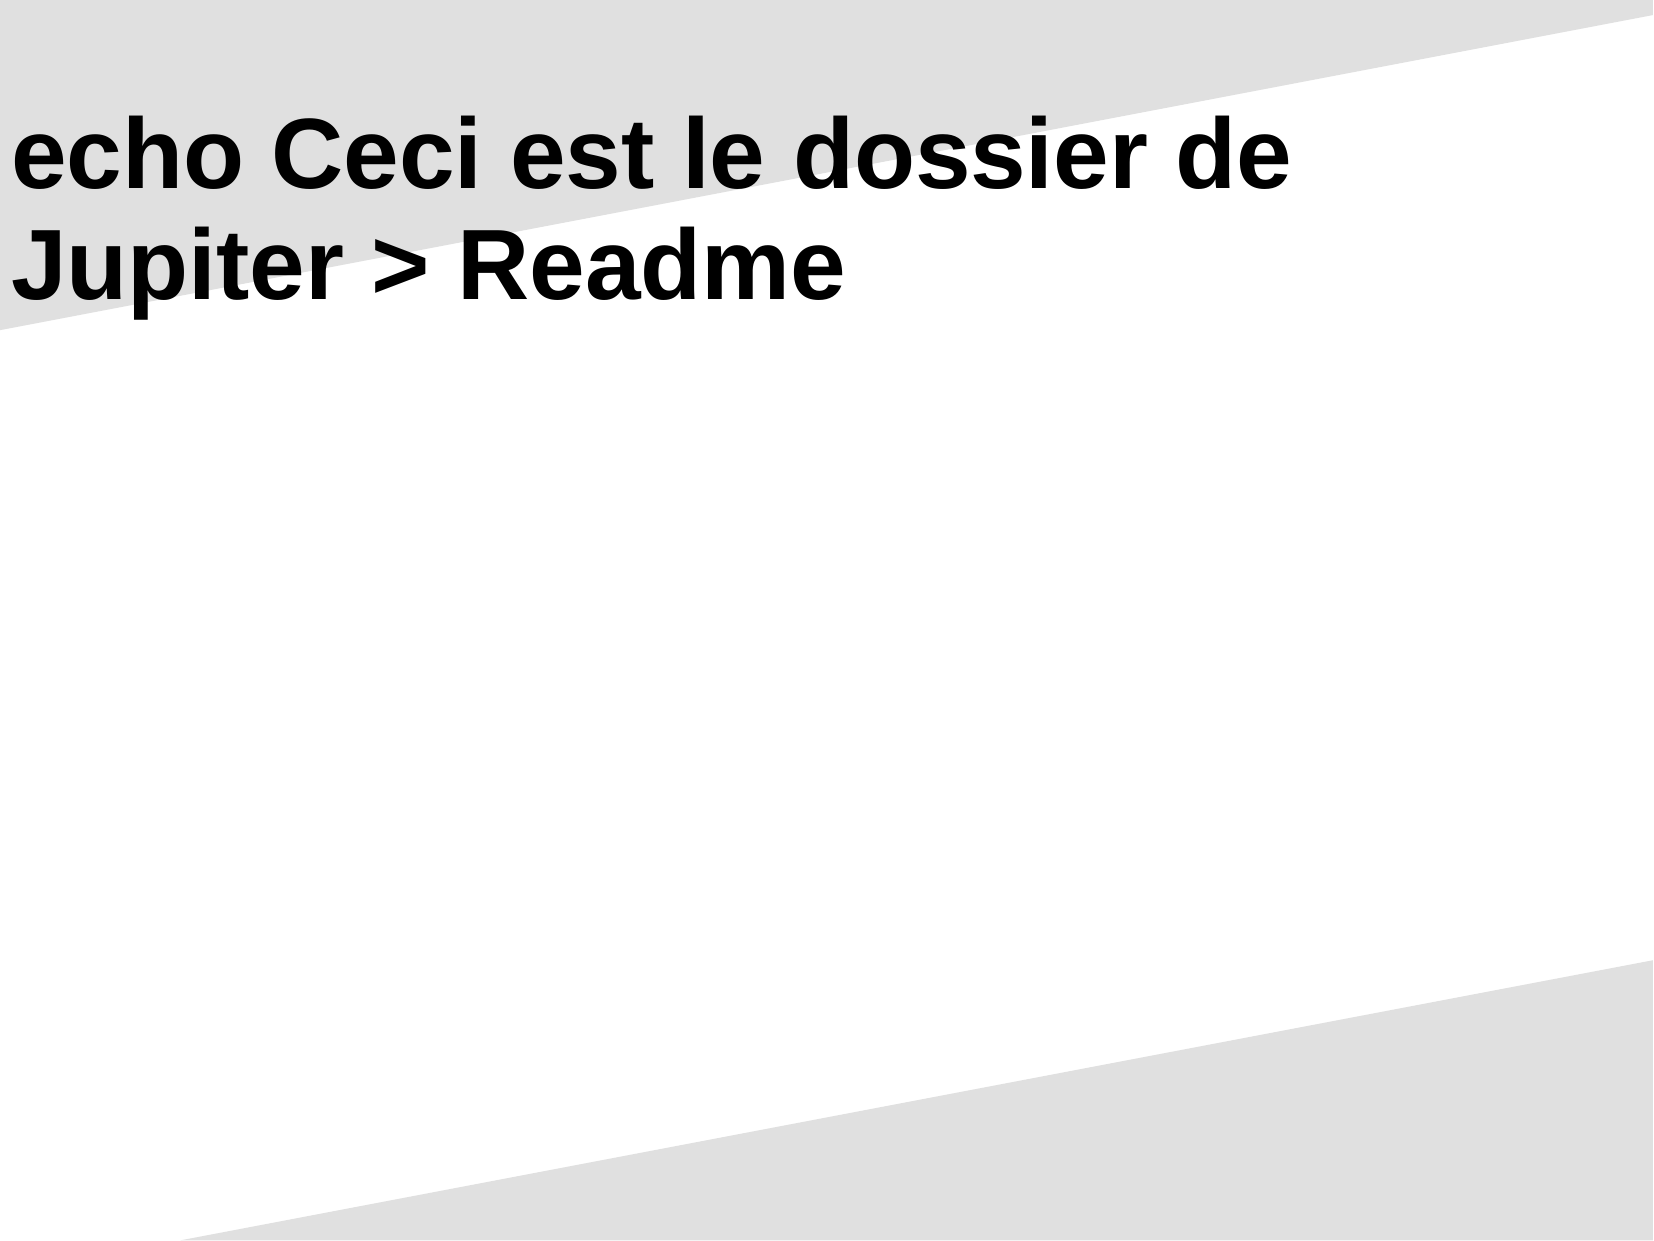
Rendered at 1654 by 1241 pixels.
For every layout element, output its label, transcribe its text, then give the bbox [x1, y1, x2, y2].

title echo Ceci est le dossier de Jupiter > Readme [11, 97, 1499, 322]
